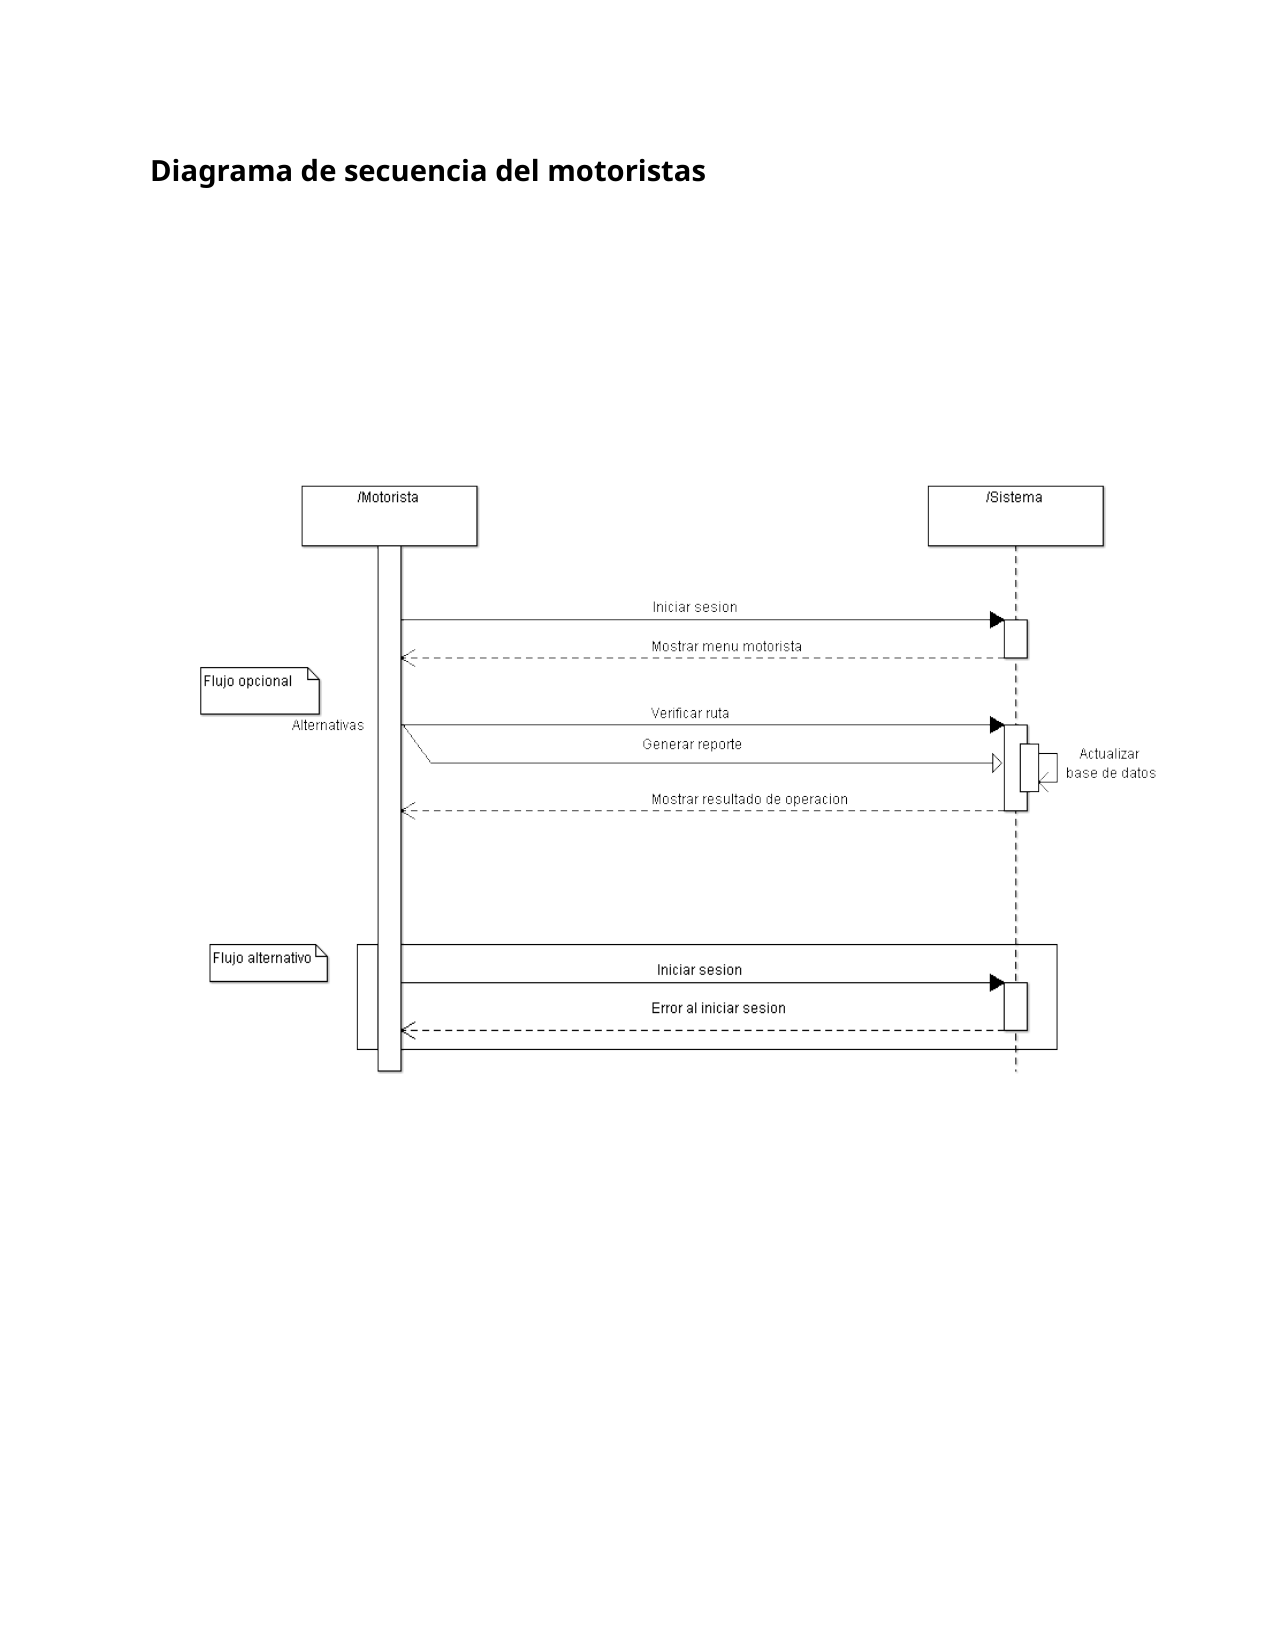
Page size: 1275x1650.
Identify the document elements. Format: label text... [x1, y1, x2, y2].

text Diagrama de secuencia del motoristas [150, 150, 1125, 190]
picture [159, 371, 1184, 1129]
